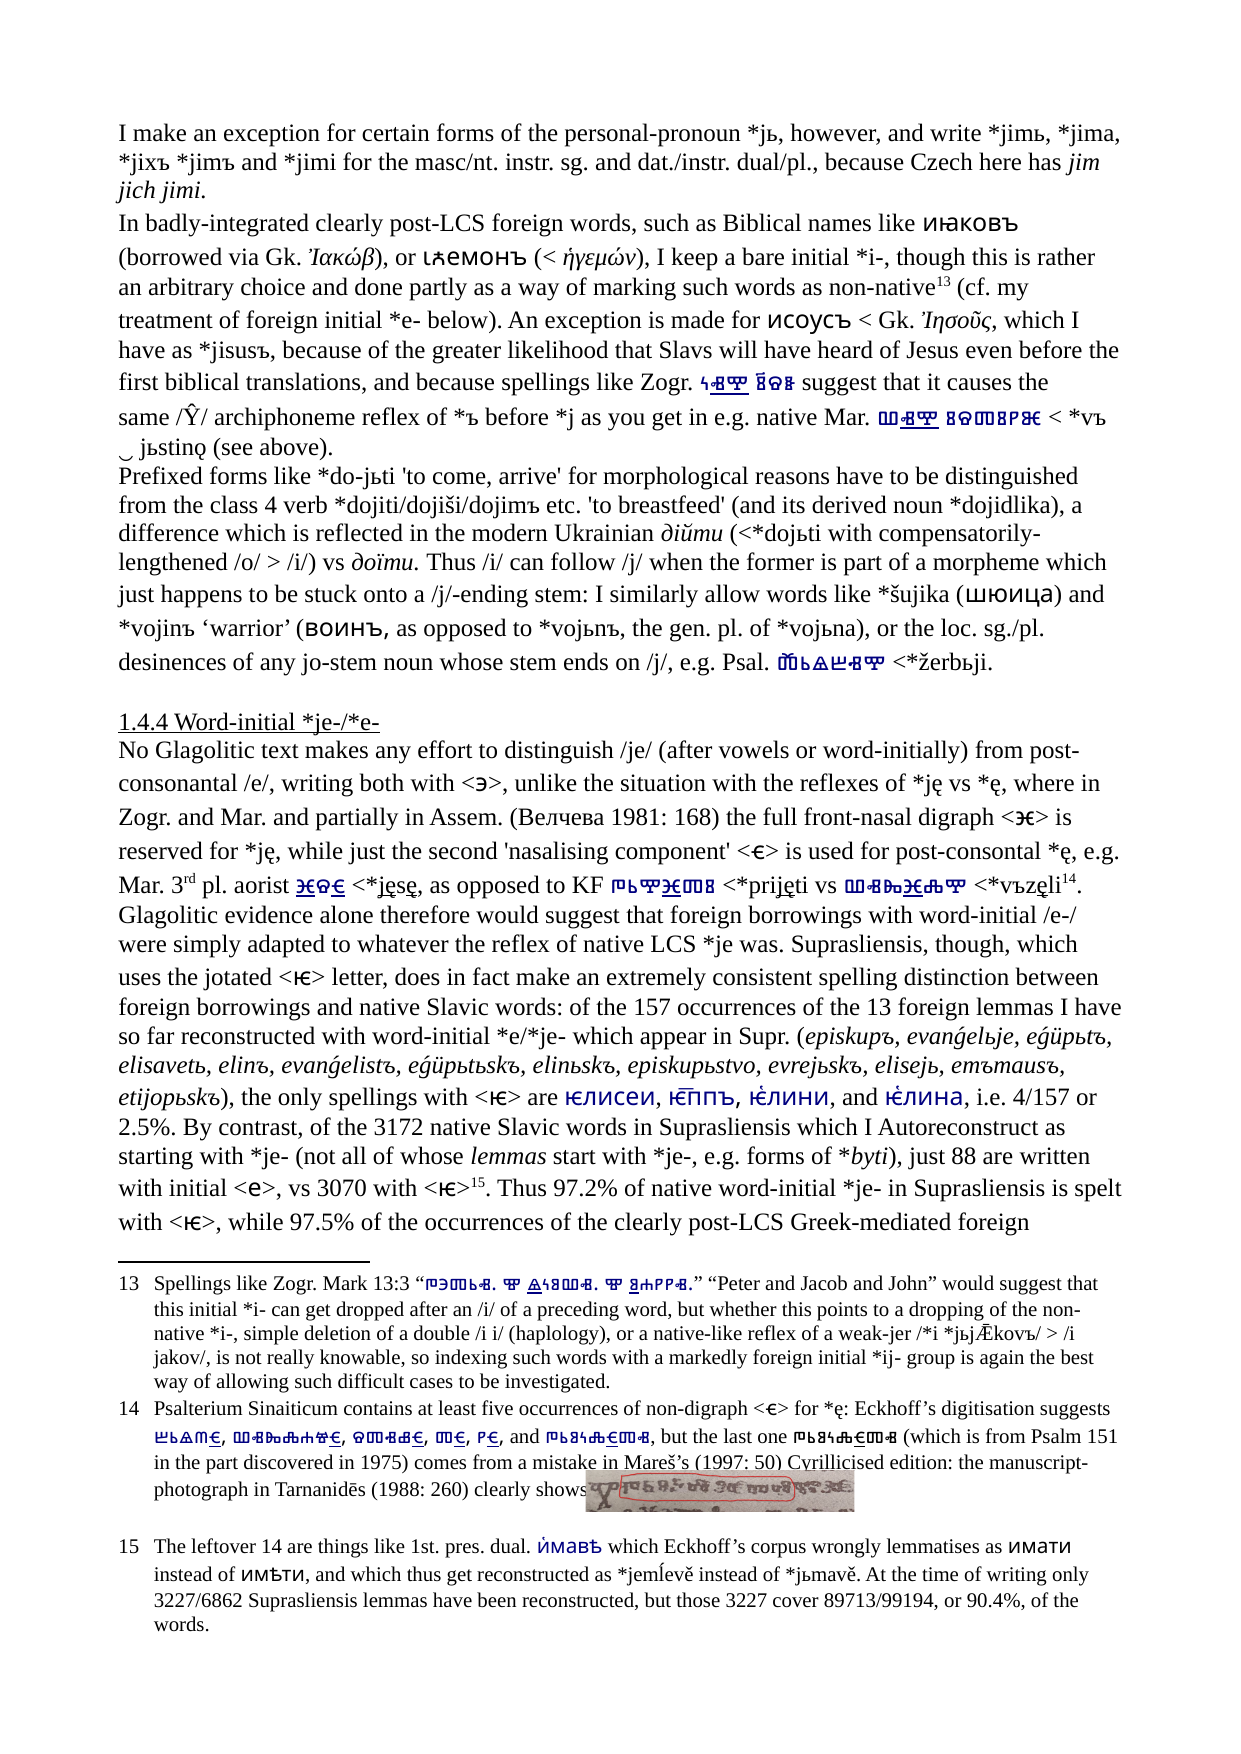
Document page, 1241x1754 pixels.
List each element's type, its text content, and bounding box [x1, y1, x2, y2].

text Spellings like Zogr. Mark 13:3 “ⱂⰵⱅⱃⱏ. ⰺ ⱑⰽⱁⰲⱏ. ⰺ ⱁⰰⱀⱀⱏ.” “Peter and Jacob and John” would suggest that this initial *i‑ can get dropped after an /i/ of a preceding word, but whether this points to a dropping of the non-native *i‑, simple deletion of a double /i i/ (haplology), or a native-like reflex of a weak-jer /*i *jьjǢkovъ/ > /i jakov/, is not really knowable, so indexing such words with a markedly foreign initial *ij‑ group is again the best way of allowing such difficult cases to be investigated. [118, 1268, 1122, 1393]
text The leftover 14 are things like 1st. pres. dual. и҅мавѣ which Eckhoff’s corpus wrongly lemmatises as имати instead of имѣти, and which thus get reconstructed as *jemĺevě instead of *jьmavě. At the time of writing only 3227/6862 Suprasliensis lemmas have been reconstructed, but those 3227 cover 89713/99194, or 90.4%, of the words. [118, 1531, 1122, 1636]
text Glagolitic evidence alone therefore would suggest that foreign borrowings with word-initial /e-/ were simply adapted to whatever the reflex of native LCS *je was. Suprasliensis, though, which uses the jotated <ѥ> letter, does in fact make an extremely consistent spelling distinction between foreign borrowings and native Slavic words: of the 157 occurrences of the 13 foreign lemmas I have so far reconstructed with word-initial *e/*je‑ which appear in Supr. (episkupъ, evanǵelьje, eǵüpьtъ, elisavetь, elinъ, evanǵelistъ, eǵüpьtьskъ, elinьskъ, episkupьstvo, evrejьskъ, elisejь, emъmausъ, etijopьskъ), the only spellings with <ѥ> are ѥлисеи, ѥ͞ппъ, ѥ҅лини, and ѥ҅лина, i.e. 4/157 or 2.5%. By contrast, of the 3172 native Slavic words in Suprasliensis which I Autoreconstruct as starting with *je- (not all of whose lemmas start with *je-, e.g. forms of *byti), just 88 are written with initial <е>, vs 3070 with <ѥ>. Thus 97.2% of native word-initial *je‑ in Suprasliensis is spelt with <ѥ>, while 97.5% of the occurrences of the clearly post-LCS Greek-mediated foreign [118, 901, 1122, 1238]
text In badly-integrated clearly post-LCS foreign words, such as Biblical names like иꙗковъ (borrowed via Gk. Ἰακώβ), or ꙇꙉемонъ (< ἡγεμών), I keep a bare initial *i‑, though this is rather an arbitrary choice and done partly as a way of marking such words as non-native (cf. my treatment of foreign initial *e‑ below). An exception is made for исоусъ < Gk. Ἰησοῦς, which I have as *jisusъ, because of the greater likelihood that Slavs will have heard of Jesus even before the first biblical translations, and because spellings like Zogr. ⰽⱏⰹ ⰻ҃ⱄⱛ suggest that it causes the same /Ŷ/ archiphoneme reflex of *ъ before *j as you get in e.g. native Mar. ⰲⱏⰹ ⰻⱄⱅⰻⱀⱘ < *vъ ‿ jьstinǫ (see above). [118, 204, 1122, 461]
text 1.4.4 Word-initial *je‑/*e‑ [118, 707, 1122, 736]
text I make an exception for certain forms of the personal-pronoun *jь, however, and write *jimь, *jima, *jixъ *jimъ and *jimi for the masc/nt. instr. sg. and dat./instr. dual/pl., because Czech here has jim jich jimi. [118, 118, 1122, 204]
text Psalterium Sinaiticum contains at least five occurrences of non-digraph <ⱔ> for *ę: Eckhoff’s digitisation suggests ⰱⱃⱑⰿⱔ, ⰲⱏⰸⰾⰰⱍⱔ, ⱄⱅⱐⰷⱔ, ⱅⱔ, ⱀⱔ, and ⱂⱃⱁⰽⰾⱔⱅⱏ, but the last one ⱂⱃⱁⰽⰾⱔⱅⱏ (which is from Psalm 151 in the part discovered in 1975) comes from a mistake in Mareš’s (1997: 50) Cyrillicised edition: the manuscript-photograph in Tarnanidēs (1988: 260) clearly shows ⱂⱃⱁⰽⰾⱗⱅⱏ: [118, 1393, 1122, 1502]
picture [585, 1470, 855, 1512]
text Prefixed forms like *do‑jьti 'to come, arrive' for morphological reasons have to be distinguished from the class 4 verb *dojiti/dojiši/dojimъ etc. 'to breastfeed' (and its derived noun *dojidlika), a difference which is reflected in the modern Ukrainian дійти (<*dojьti with compensatorily-lengthened /o/ > /i/) vs доїти. Thus /i/ can follow /j/ when the former is part of a morpheme which just happens to be stuck onto a /j/-ending stem: I similarly allow words like *šujika (шюица) and *vojinъ ‘warrior’ (воинъ, as opposed to *vojьnъ, the gen. pl. of *vojьna), or the loc. sg./pl. desinences of any jo-stem noun whose stem ends on /j/, e.g. Psal. ⰶⱃⱑⰱⱐⰹ <*žerbьji. [118, 461, 1122, 678]
text No Glagolitic text makes any effort to distinguish /je/ (after vowels or word-initially) from post-consonantal /e/, writing both with <ⰵ>, unlike the situation with the reflexes of *ję vs *ę, where in Zogr. and Mar. and partially in Assem. (Велчева 1981: 168) the full front-nasal digraph <ⱗ> is reserved for *ję, while just the second 'nasalising component' <ⱔ> is used for post-consontal *ę, e.g. Mar. 3rd pl. aorist ⱗⱄⱔ <*jęsę, as opposed to KF ⱂⱃⰹⱗⱅⰻ <*prijęti vs ⰲⱏⰸⱗⰾⰹ <*vъzęli. [118, 736, 1122, 901]
